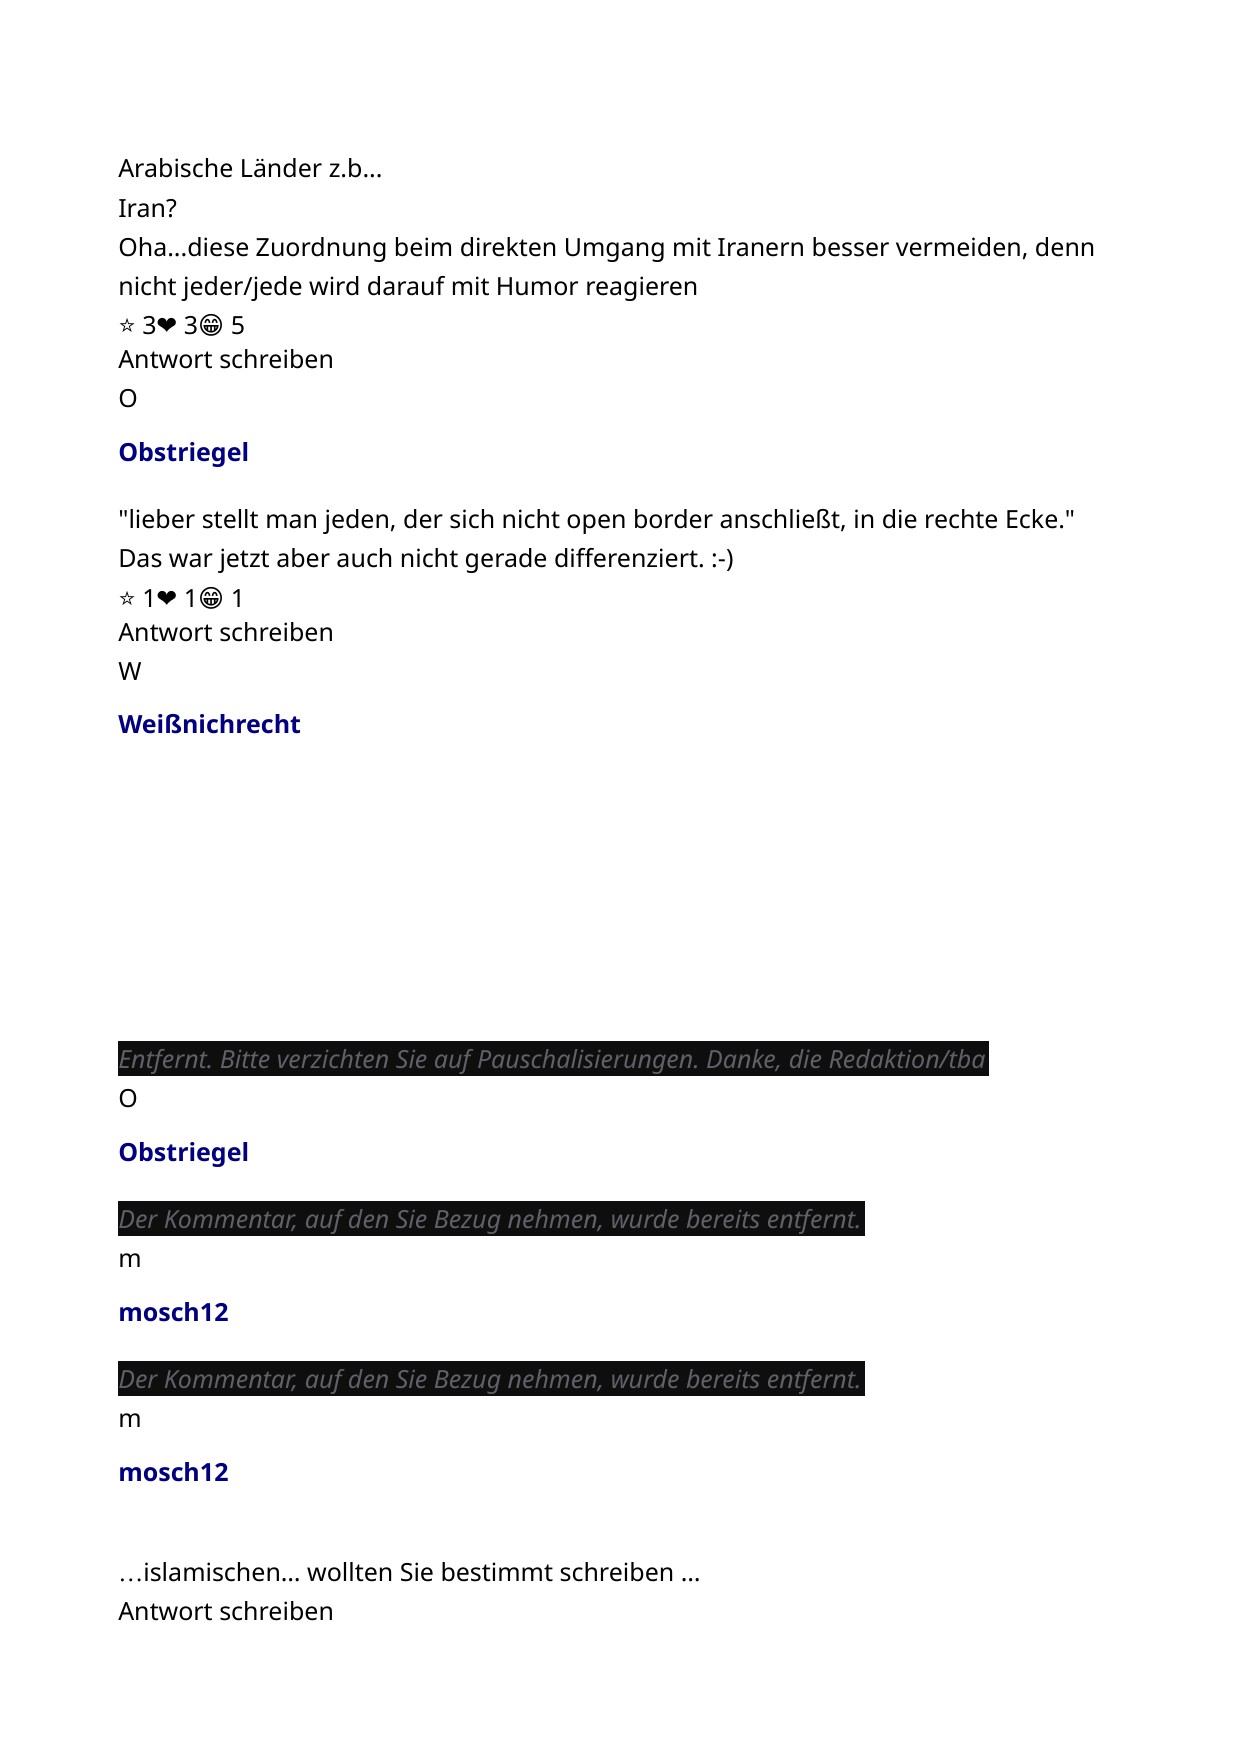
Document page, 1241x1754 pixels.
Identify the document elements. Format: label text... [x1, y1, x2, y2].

text Der Kommentar, auf den Sie Bezug nehmen, wurde bereits entfernt. [118, 1201, 1122, 1236]
subtitle mosch12 [118, 1294, 1122, 1328]
text Das war jetzt aber auch nicht gerade differenziert. :-) [118, 541, 1122, 575]
text Der Kommentar, auf den Sie Bezug nehmen, wurde bereits entfernt. [118, 1361, 1122, 1396]
text m [118, 1241, 1122, 1275]
text m [118, 1401, 1122, 1435]
text Iran? [118, 190, 1122, 224]
text Antwort schreiben [118, 1594, 1122, 1628]
text …islamischen… wollten Sie bestimmt schreiben … [118, 1554, 1122, 1588]
text Arabische Länder z.b... [118, 151, 1122, 185]
text ⭐️ 3❤️ 3😁 5 [118, 308, 1122, 342]
text Antwort schreiben [118, 614, 1122, 648]
text Antwort schreiben [118, 342, 1122, 376]
subtitle Obstriegel [118, 435, 1122, 469]
text W [118, 653, 1122, 687]
text O [118, 381, 1122, 415]
subtitle Obstriegel [118, 1134, 1122, 1168]
text Entfernt. Bitte verzichten Sie auf Pauschalisierungen. Danke, die Redaktion/tba [118, 1041, 1122, 1076]
text O [118, 1081, 1122, 1115]
text "lieber stellt man jeden, der sich nicht open border anschließt, in die rechte Ecke." [118, 502, 1122, 536]
text Oha...diese Zuordnung beim direkten Umgang mit Iranern besser vermeiden, denn nicht jeder/jede wird darauf mit Humor reagieren [118, 229, 1122, 303]
text ⭐️ 1❤️ 1😁 1 [118, 580, 1122, 614]
subtitle Weißnichrecht [118, 707, 1122, 741]
subtitle mosch12 [118, 1454, 1122, 1488]
